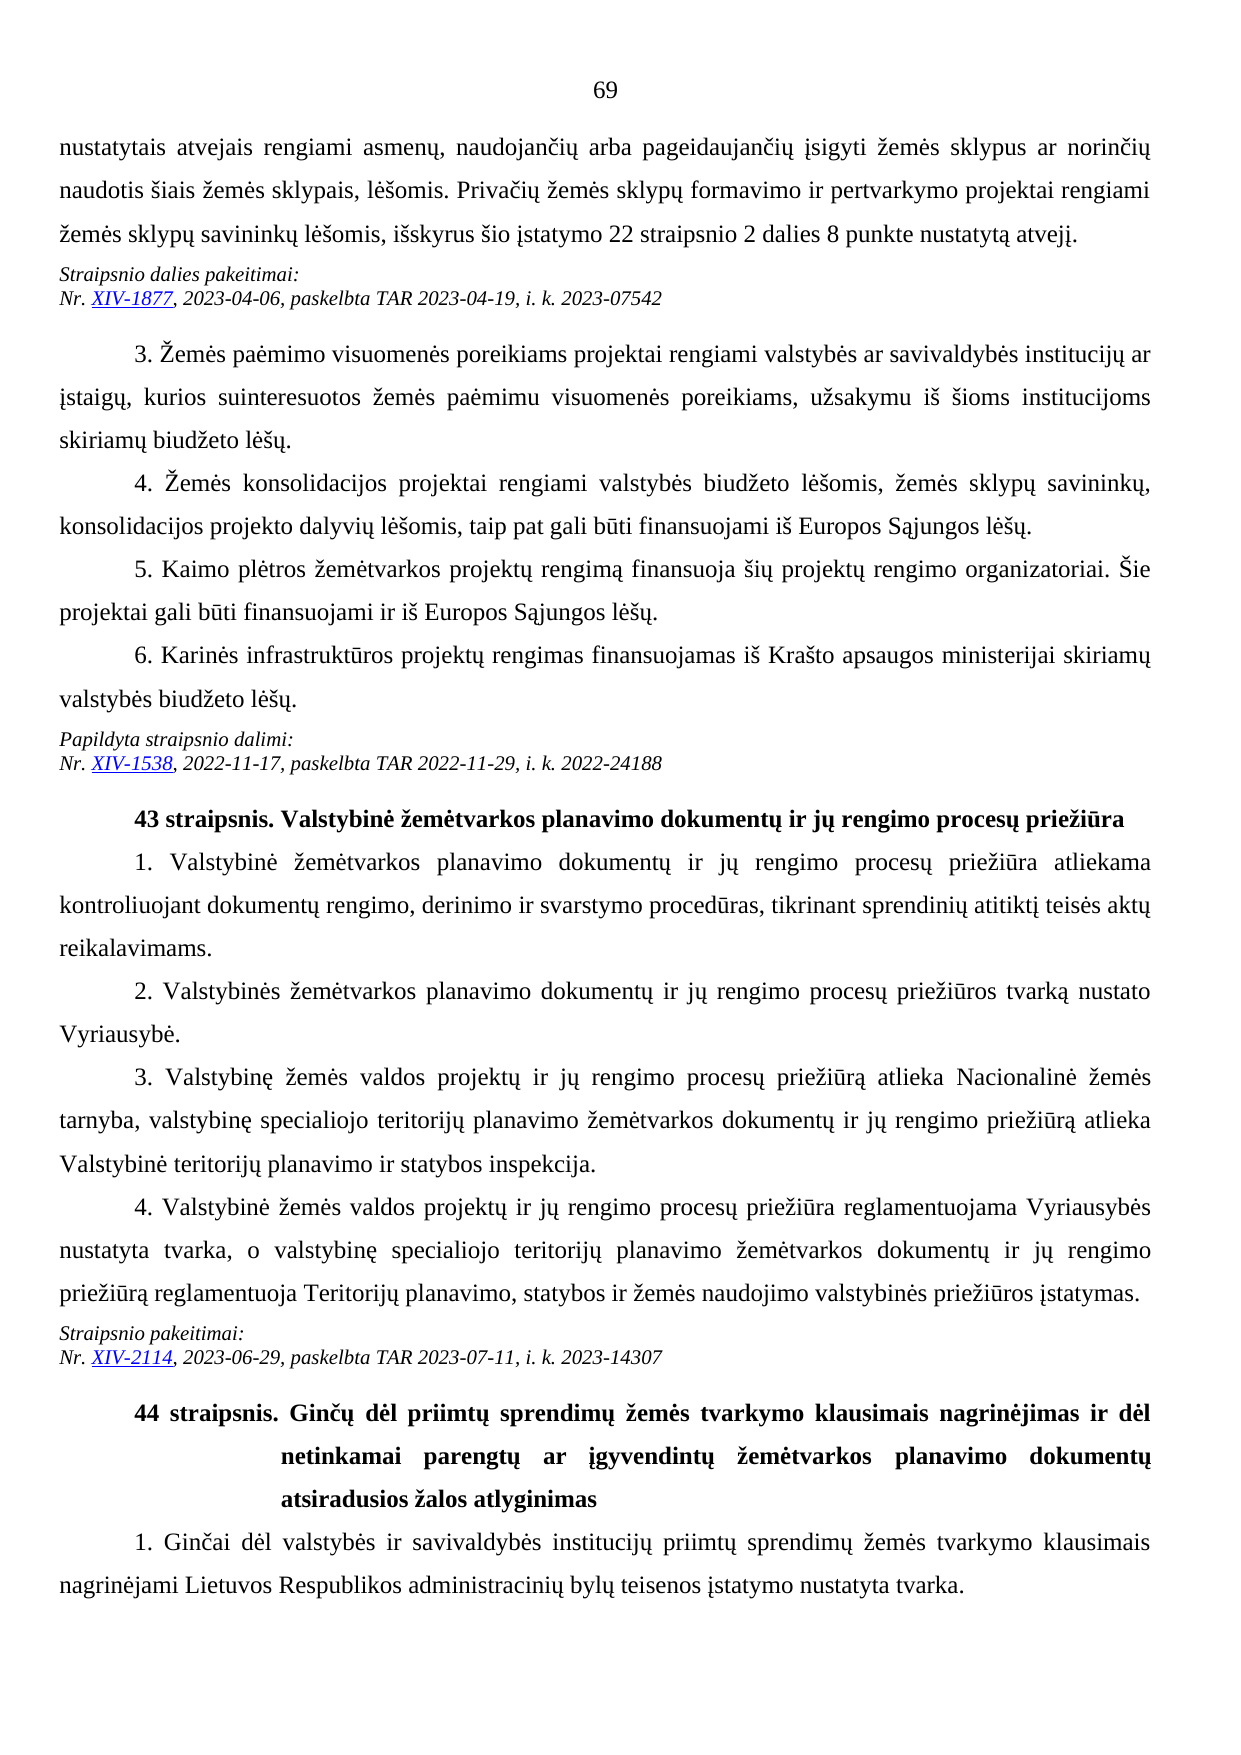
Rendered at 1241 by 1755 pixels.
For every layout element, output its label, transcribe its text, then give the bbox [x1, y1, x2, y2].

text 1. Ginčai dėl valstybės ir savivaldybės institucijų priimtų sprendimų žemės tvarkymo klausimais nagrinėjami Lietuvos Respublikos administracinių bylų teisenos įstatymo nustatyta tvarka. [59, 1527, 1152, 1599]
text 1. Valstybinė žemėtvarkos planavimo dokumentų ir jų rengimo procesų priežiūra atliekama kontroliuojant dokumentų rengimo, derinimo ir svarstymo procedūras, tikrinant sprendinių atitiktį teisės aktų reikalavimams. [59, 847, 1152, 962]
text 4. Valstybinė žemės valdos projektų ir jų rengimo procesų priežiūra reglamentuojama Vyriausybės nustatyta tvarka, o valstybinę specialiojo teritorijų planavimo žemėtvarkos dokumentų ir jų rengimo priežiūrą reglamentuoja Teritorijų planavimo, statybos ir žemės naudojimo valstybinės priežiūros įstatymas. [59, 1192, 1152, 1307]
text Straipsnio pakeitimai: [59, 1321, 1152, 1345]
text 5. Kaimo plėtros žemėtvarkos projektų rengimą finansuoja šių projektų rengimo organizatoriai. Šie projektai gali būti finansuojami ir iš Europos Sąjungos lėšų. [59, 554, 1152, 626]
text 44 straipsnis. Ginčų dėl priimtų sprendimų žemės tvarkymo klausimais nagrinėjimas ir dėl netinkamai parengtų ar įgyvendintų žemėtvarkos planavimo dokumentų atsiradusios žalos atlyginimas [134, 1398, 1152, 1513]
text 43 straipsnis. Valstybinė žemėtvarkos planavimo dokumentų ir jų rengimo procesų priežiūra [134, 804, 1152, 832]
text Papildyta straipsnio dalimi: [59, 727, 1152, 751]
text 4. Žemės konsolidacijos projektai rengiami valstybės biudžeto lėšomis, žemės sklypų savininkų, konsolidacijos projekto dalyvių lėšomis, taip pat gali būti finansuojami iš Europos Sąjungos lėšų. [59, 468, 1152, 540]
text 6. Karinės infrastruktūros projektų rengimas finansuojamas iš Krašto apsaugos ministerijai skiriamų valstybės biudžeto lėšų. [59, 641, 1152, 712]
text nustatytais atvejais rengiami asmenų, naudojančių arba pageidaujančių įsigyti žemės sklypus ar norinčių naudotis šiais žemės sklypais, lėšomis. Privačių žemės sklypų formavimo ir pertvarkymo projektai rengiami žemės sklypų savininkų lėšomis, išskyrus šio įstatymo 22 straipsnio 2 dalies 8 punkte nustatytą atvejį. [59, 132, 1152, 247]
text Straipsnio dalies pakeitimai: [59, 262, 1152, 286]
text Nr. XIV-1877, 2023-04-06, paskelbta TAR 2023-04-19, i. k. 2023-07542 [59, 286, 1152, 310]
text Nr. XIV-2114, 2023-06-29, paskelbta TAR 2023-07-11, i. k. 2023-14307 [59, 1345, 1152, 1369]
text 2. Valstybinės žemėtvarkos planavimo dokumentų ir jų rengimo procesų priežiūros tvarką nustato Vyriausybė. [59, 976, 1152, 1048]
text 3. Valstybinę žemės valdos projektų ir jų rengimo procesų priežiūrą atlieka Nacionalinė žemės tarnyba, valstybinę specialiojo teritorijų planavimo žemėtvarkos dokumentų ir jų rengimo priežiūrą atlieka Valstybinė teritorijų planavimo ir statybos inspekcija. [59, 1062, 1152, 1177]
text Nr. XIV-1538, 2022-11-17, paskelbta TAR 2022-11-29, i. k. 2022-24188 [59, 751, 1152, 775]
text 3. Žemės paėmimo visuomenės poreikiams projektai rengiami valstybės ar savivaldybės institucijų ar įstaigų, kurios suinteresuotos žemės paėmimu visuomenės poreikiams, užsakymu iš šioms institucijoms skiriamų biudžeto lėšų. [59, 339, 1152, 454]
